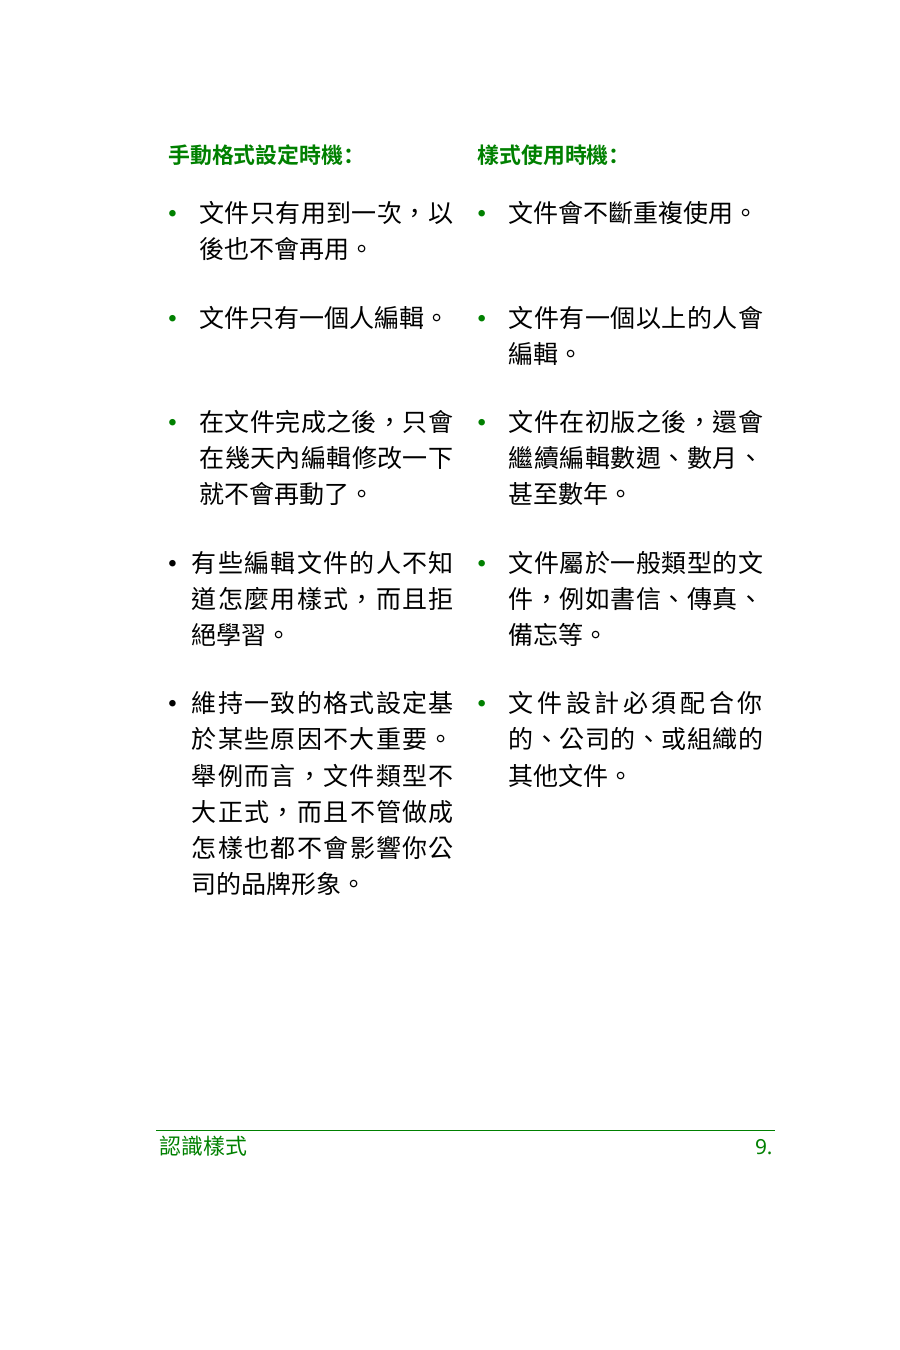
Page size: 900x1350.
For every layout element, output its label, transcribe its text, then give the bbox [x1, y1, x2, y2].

table_header 手動格式設定時機： [156, 125, 466, 182]
table_cell 文件只有一個人編輯。 [156, 286, 466, 391]
table_cell 維持一致的格式設定基於某些原因不大重要。舉例而言，文件類型不大正式，而且不管做成怎樣也都不會影響你公司的品牌形象。 [156, 672, 466, 921]
table_cell 文件只有用到一次，以後也不會再用。 [156, 182, 466, 286]
table_cell 文件會不斷重複使用。 [466, 182, 775, 286]
table_cell 有些編輯文件的人不知道怎麼用樣式，而且拒絕學習。 [156, 531, 466, 672]
table_cell 在文件完成之後，只會在幾天內編輯修改一下就不會再動了。 [156, 391, 466, 531]
table_cell 文件有一個以上的人會編輯。 [466, 286, 775, 391]
table_cell 文件設計必須配合你的、公司的、或組織的其他文件。 [466, 672, 775, 921]
table_cell 文件在初版之後，還會繼續編輯數週、數月、甚至數年。 [466, 391, 775, 531]
table_header 樣式使用時機： [466, 125, 775, 182]
table_cell 文件屬於一般類型的文件，例如書信、傳真、備忘等。 [466, 531, 775, 672]
